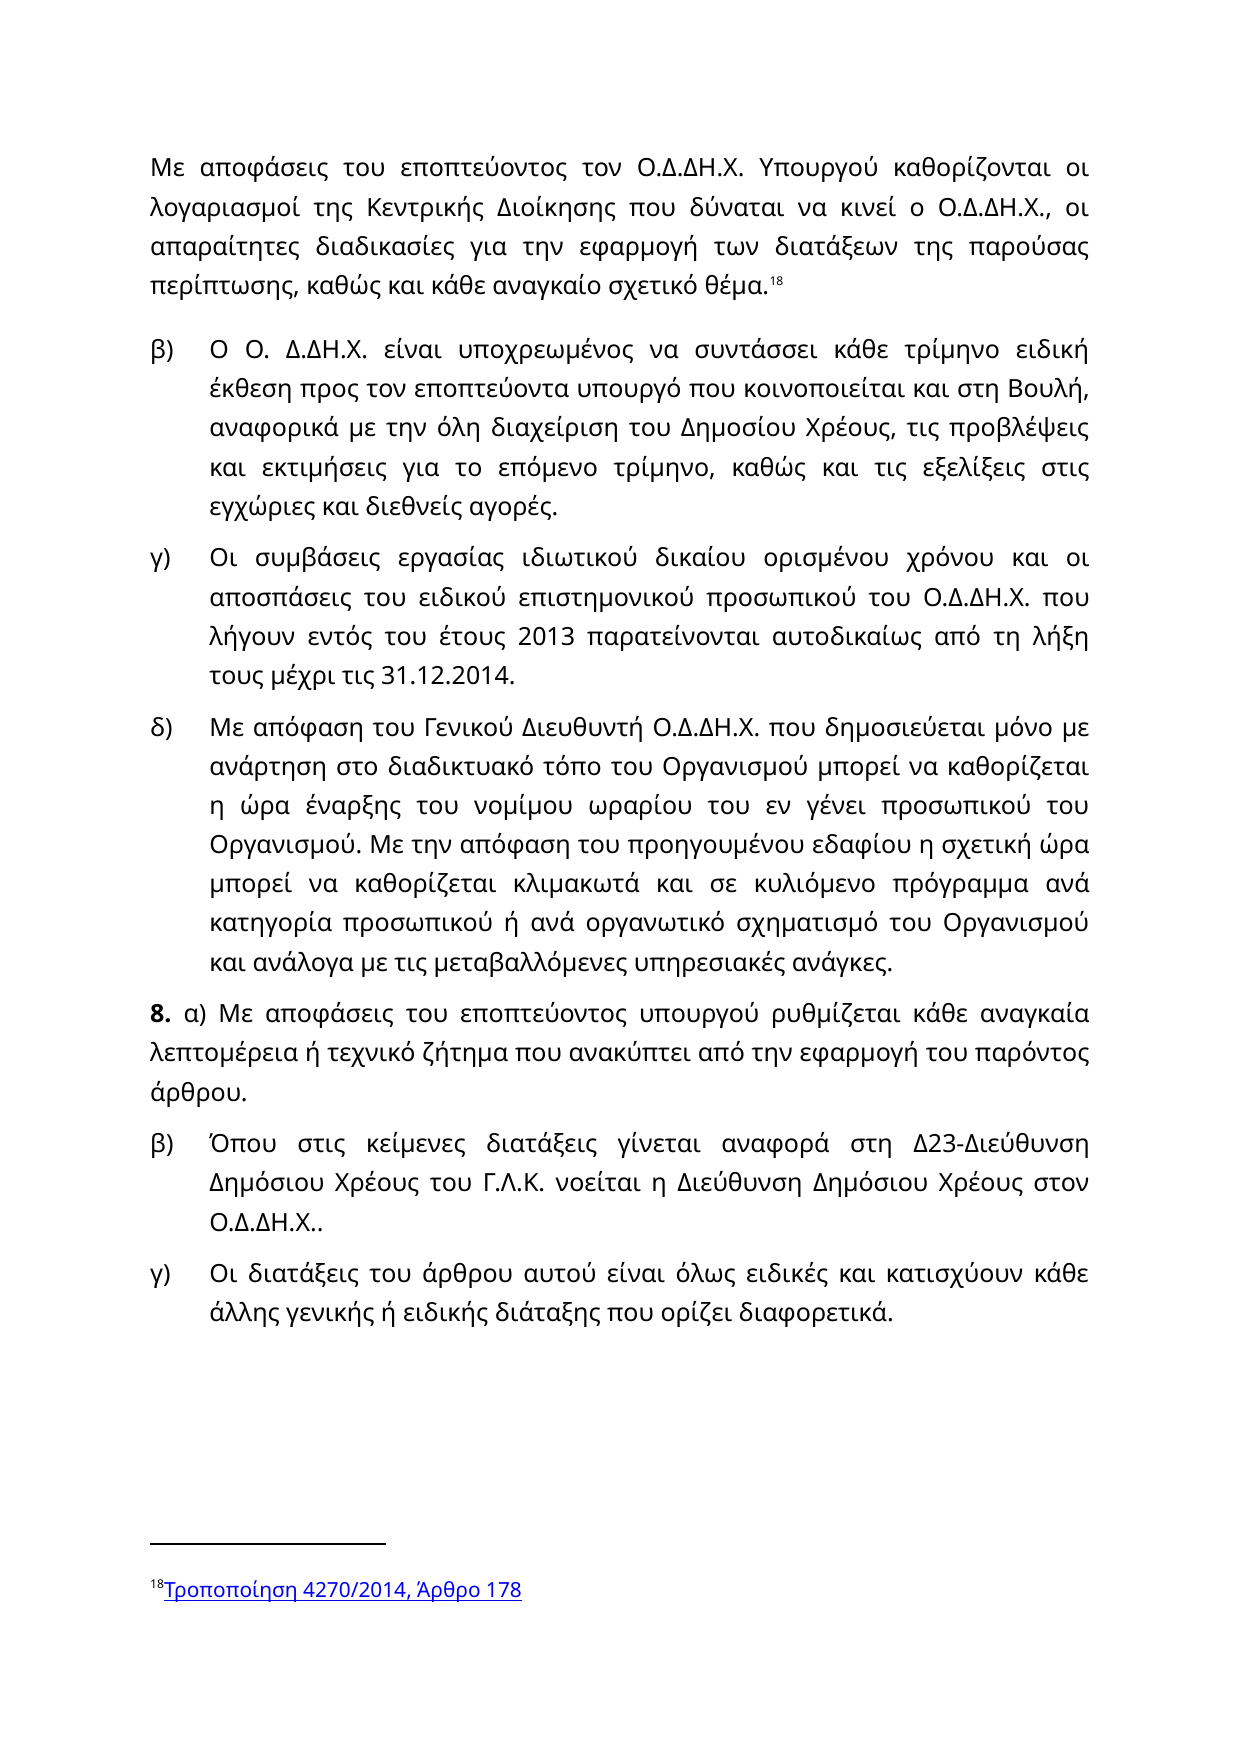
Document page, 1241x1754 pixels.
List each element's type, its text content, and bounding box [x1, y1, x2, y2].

list γ) Οι διατάξεις του άρθρου αυτού είναι όλως ειδικές και κατισχύουν κάθε άλλης γενικής ή ειδικής διάταξης που ορίζει διαφορετικά. [150, 1256, 1090, 1329]
list β) Όπου στις κείμενες διατάξεις γίνεται αναφορά στη Δ23-Διεύθυνση Δημόσιου Χρέους του Γ.Λ.Κ. νοείται η Διεύθυνση Δημόσιου Χρέους στον Ο.Δ.ΔΗ.Χ.. [150, 1126, 1090, 1238]
text Τροποποίηση 4270/2014, Άρθρο 178 [150, 1576, 1090, 1604]
text 8. α) Με αποφάσεις του εποπτεύοντος υπουργού ρυθμίζεται κάθε αναγκαία λεπτομέρεια ή τεχνικό ζήτημα που ανακύπτει από την εφαρμογή του παρόντος άρθρου. [150, 996, 1090, 1108]
list δ) Με απόφαση του Γενικού Διευθυντή Ο.Δ.ΔΗ.Χ. που δημοσιεύεται μόνο με ανάρτηση στο διαδικτυακό τόπο του Οργανισμού μπορεί να καθορίζεται η ώρα έναρξης του νομίμου ωραρίου του εν γένει προσωπικού του Οργανισμού. Με την απόφαση του προηγουμένου εδαφίου η σχετική ώρα μπορεί να καθορίζεται κλιμακωτά και σε κυλιόμενο πρόγραμμα ανά κατηγορία προσωπικού ή ανά οργανωτικό σχηματισμό του Οργανισμού και ανάλογα με τις μεταβαλλόμενες υπηρεσιακές ανάγκες. [150, 709, 1090, 978]
text Με αποφάσεις του εποπτεύοντος τον Ο.Δ.ΔΗ.Χ. Υπουργού καθορίζονται οι λογαριασμοί της Κεντρικής Διοίκησης που δύναται να κινεί ο Ο.Δ.ΔΗ.Χ., οι απαραίτητες διαδικασίες για την εφαρμογή των διατάξεων της παρούσας περίπτωσης, καθώς και κάθε αναγκαίο σχετικό θέμα. [150, 150, 1090, 302]
list β) Ο Ο. Δ.ΔΗ.Χ. είναι υποχρεωμένος να συντάσσει κάθε τρίμηνο ειδική έκθεση προς τον εποπτεύοντα υπουργό που κοινοποιείται και στη Βουλή, αναφορικά με την όλη διαχείριση του Δημοσίου Χρέους, τις προβλέψεις και εκτιμήσεις για το επόμενο τρίμηνο, καθώς και τις εξελίξεις στις εγχώριες και διεθνείς αγορές. [150, 332, 1090, 522]
list γ) Οι συμβάσεις εργασίας ιδιωτικού δικαίου ορισμένου χρόνου και οι αποσπάσεις του ειδικού επιστημονικού προσωπικού του Ο.Δ.ΔΗ.Χ. που λήγουν εντός του έτους 2013 παρατείνονται αυτοδικαίως από τη λήξη τους μέχρι τις 31.12.2014. [150, 540, 1090, 692]
